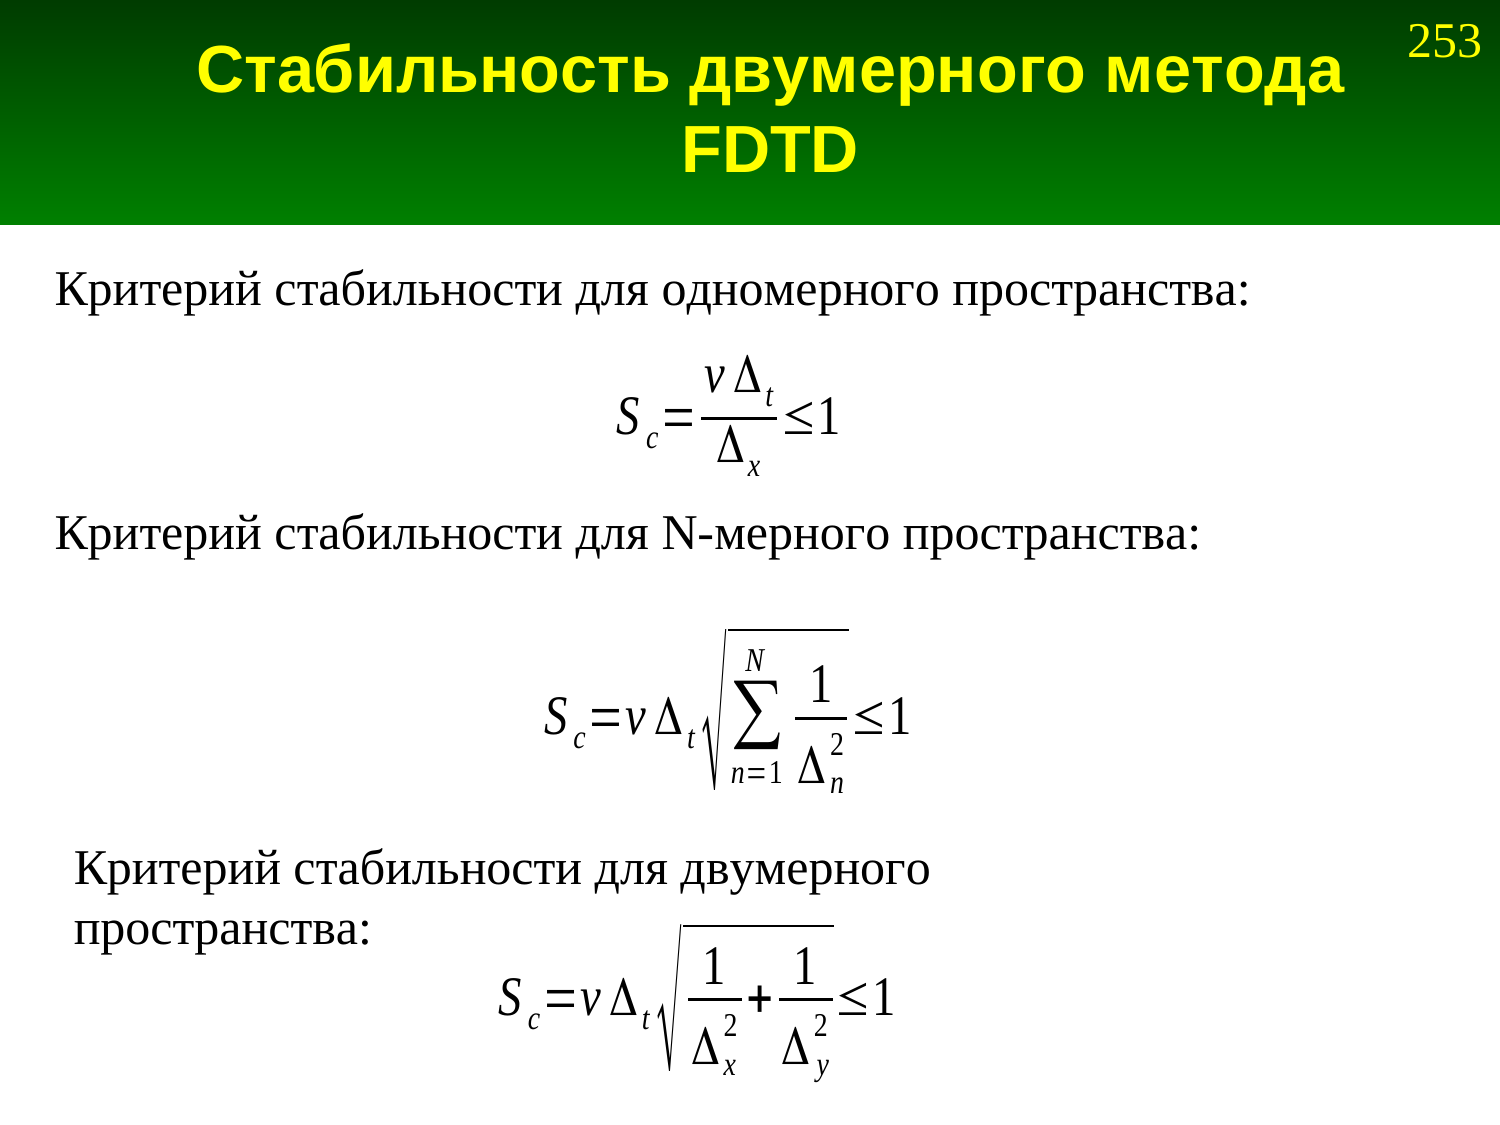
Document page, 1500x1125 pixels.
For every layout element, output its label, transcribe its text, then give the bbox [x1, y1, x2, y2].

text_box Критерий стабильности для N-мерного пространства: [39, 492, 1218, 567]
text_box Критерий стабильности для двумерного пространства: [59, 826, 1255, 962]
chart [484, 921, 908, 1085]
text_box Критерий стабильности для одномерного пространства: [39, 248, 1267, 323]
title Стабильность двумерного метода FDTD [100, 7, 1441, 204]
chart [602, 343, 853, 485]
chart [529, 625, 924, 803]
